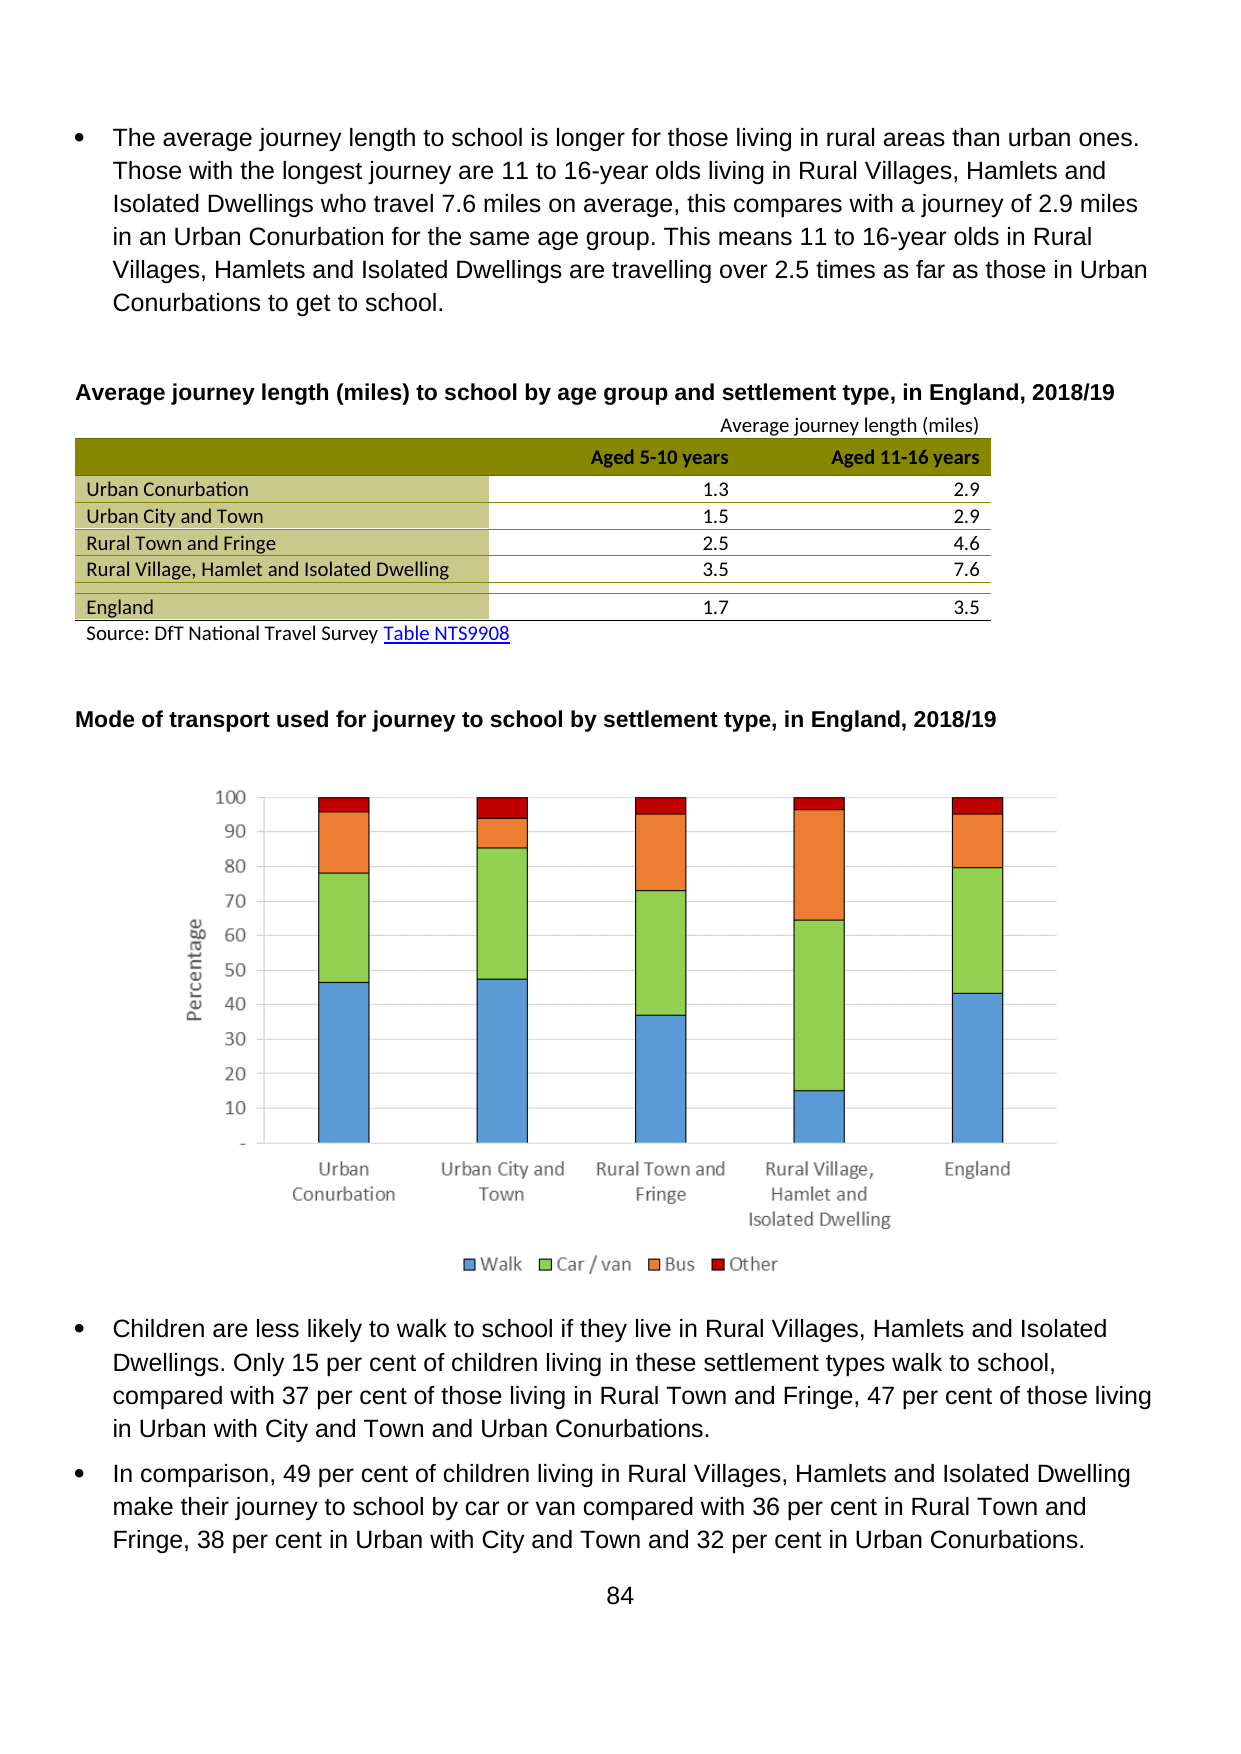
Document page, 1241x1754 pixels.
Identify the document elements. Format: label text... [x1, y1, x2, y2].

table_cell Urban City and Town [75, 503, 489, 528]
table_cell [740, 583, 991, 593]
table_cell 3.5 [489, 556, 740, 582]
table_cell 7.6 [740, 556, 991, 582]
table_cell Rural Town and Fringe [75, 530, 489, 555]
table_cell [740, 621, 991, 646]
table_cell 3.5 [740, 594, 991, 619]
table_cell Source: DfT National Travel Survey Table NTS9908 [75, 621, 740, 646]
table_header [75, 409, 489, 437]
list In comparison, 49 per cent of children living in Rural Villages, Hamlets and Isolated Dwelling make their journey to school by car or van compared with 36 per cent in Rural Town and Fringe, 38 per cent in Urban with City and Town and 32 per cent in Urban Conurbations. [75, 1459, 1165, 1554]
list The average journey length to school is longer for those living in rural areas than urban ones. Those with the longest journey are 11 to 16-year olds living in Rural Villages, Hamlets and Isolated Dwellings who travel 7.6 miles on average, this compares with a journey of 2.9 miles in an Urban Conurbation for the same age group. This means 11 to 16-year olds in Rural Villages, Hamlets and Isolated Dwellings are travelling over 2.5 times as far as those in Urban Conurbations to get to school. [75, 123, 1165, 317]
table_cell 1.5 [489, 503, 740, 528]
table_cell Urban Conurbation [75, 476, 489, 502]
table_cell 2.9 [740, 476, 991, 502]
table_cell [75, 439, 489, 475]
table_cell 4.6 [740, 530, 991, 555]
list Children are less likely to walk to school if they live in Rural Villages, Hamlets and Isolated Dwellings. Only 15 per cent of children living in these settlement types walk to school, compared with 37 per cent of those living in Rural Town and Fringe, 47 per cent of those living in Urban with City and Town and Urban Conurbations. [75, 1314, 1165, 1442]
table_cell [75, 583, 489, 593]
text Mode of transport used for journey to school by settlement type, in England, 2018/19 [75, 706, 1165, 732]
table_cell 1.3 [489, 476, 740, 502]
table_cell 1.7 [489, 594, 740, 619]
table_cell 2.5 [489, 530, 740, 555]
table_cell Aged 11-16 years [740, 439, 991, 475]
table_cell Aged 5-10 years [489, 439, 740, 475]
table_cell 2.9 [740, 503, 991, 528]
table_cell Rural Village, Hamlet and Isolated Dwelling [75, 556, 489, 582]
table_cell England [75, 594, 489, 619]
text Average journey length (miles) to school by age group and settlement type, in England, 2018/19 [75, 379, 1165, 405]
table_cell [489, 583, 740, 593]
table_header Average journey length (miles) [489, 409, 991, 437]
